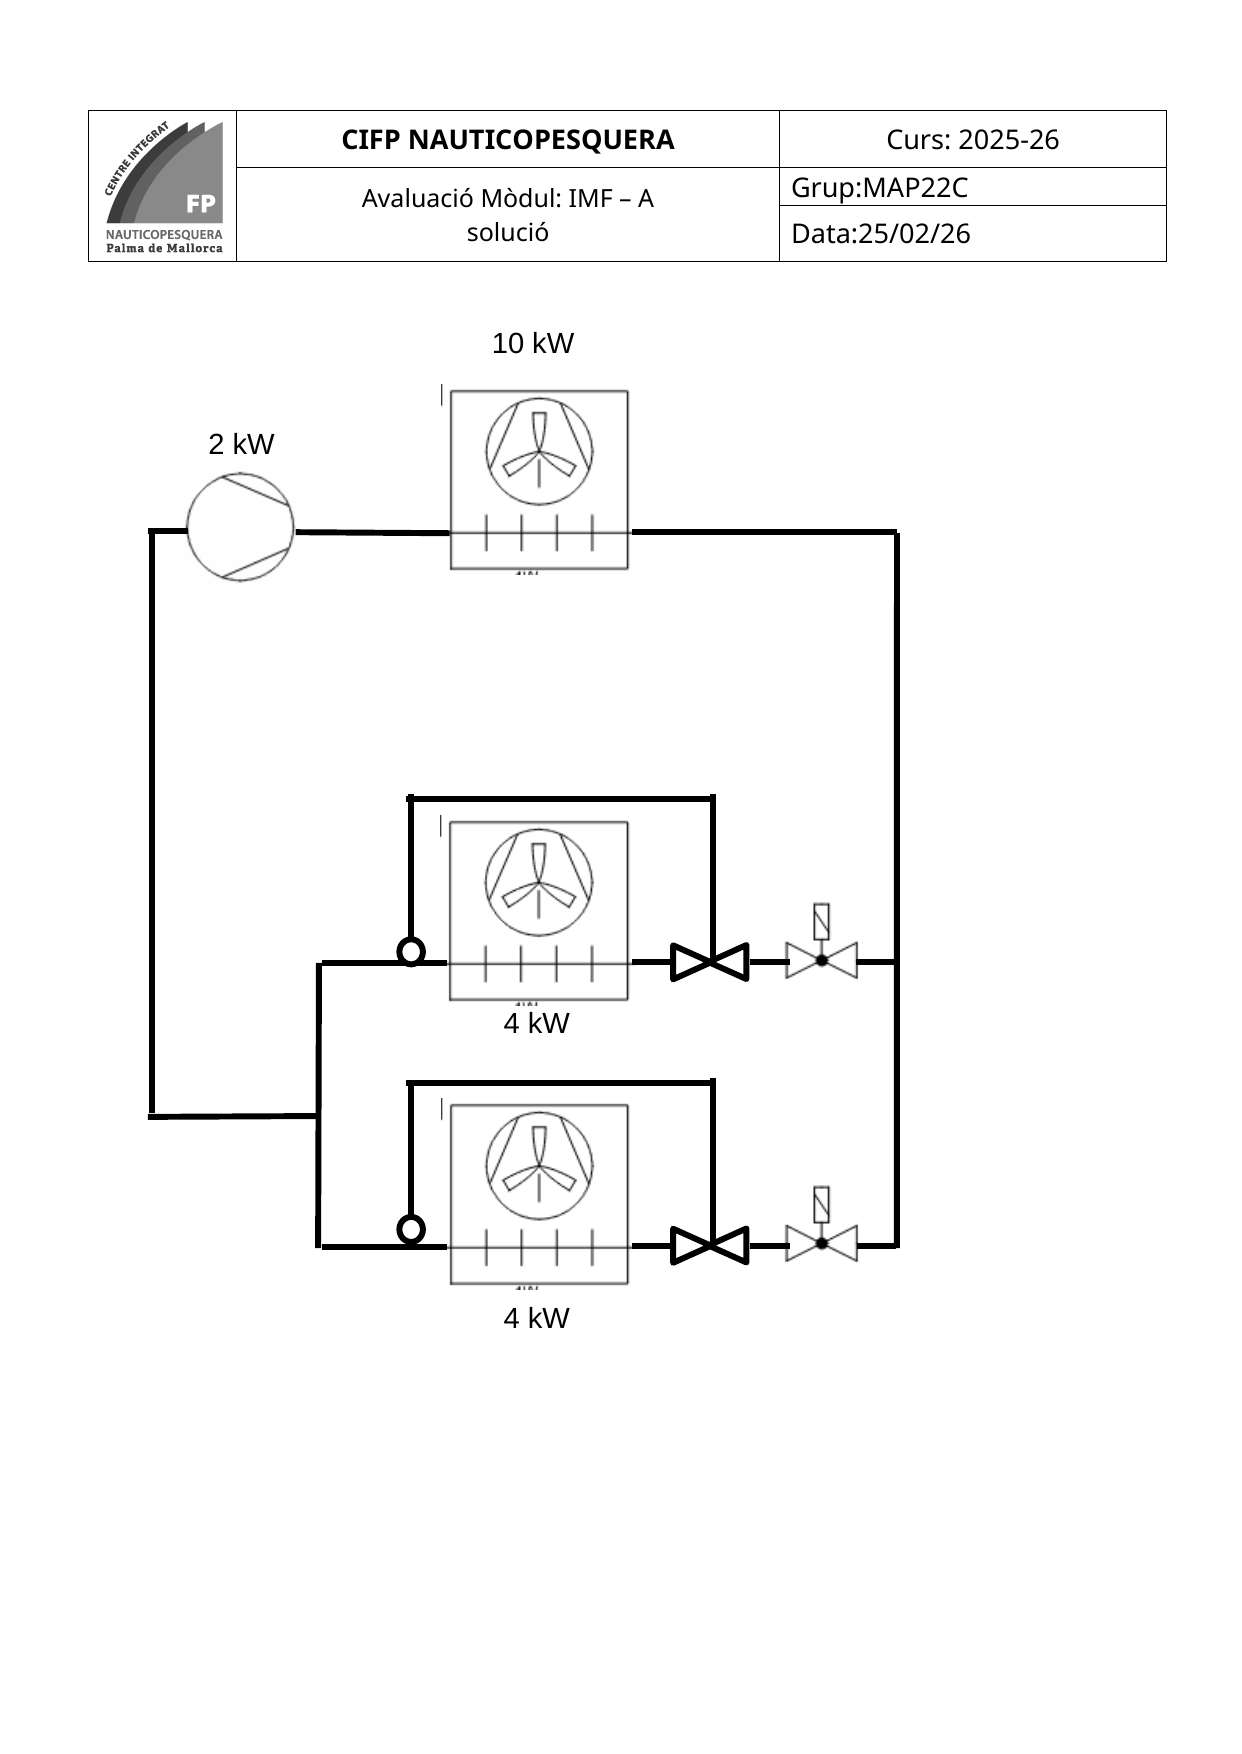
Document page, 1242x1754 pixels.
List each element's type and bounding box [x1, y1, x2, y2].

picture [440, 815, 638, 1006]
picture [100, 111, 229, 260]
picture [441, 1098, 638, 1290]
picture [441, 384, 638, 575]
picture [779, 1181, 866, 1265]
picture [779, 898, 866, 982]
picture [182, 465, 296, 586]
